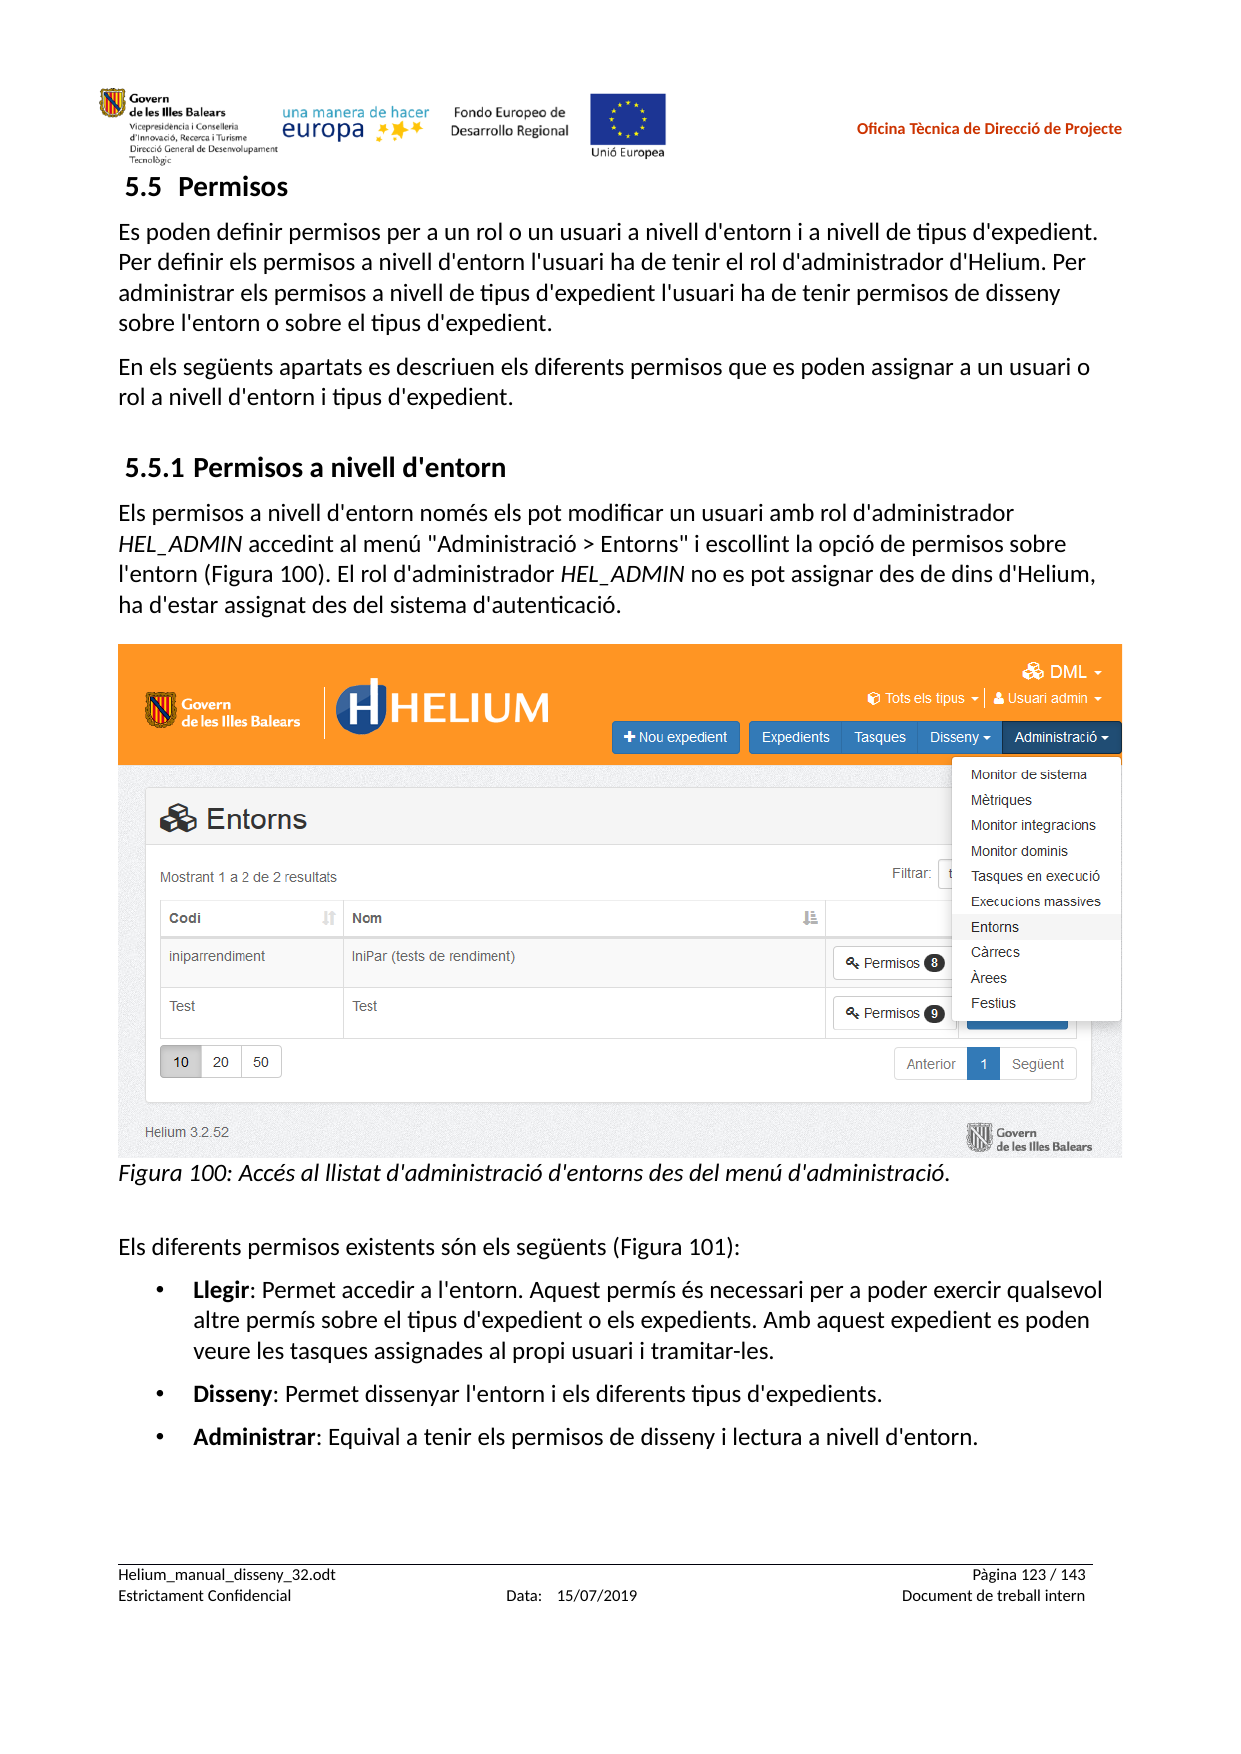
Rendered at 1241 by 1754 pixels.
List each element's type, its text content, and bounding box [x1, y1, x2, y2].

text Es poden definir permisos per a un rol o un usuari a nivell d'entorn i a nivell de tipus d'expedient. Per definir els permisos a nivell d'entorn l'usuari ha de tenir el rol d'administrador d'Helium. Per administrar els permisos a nivell de tipus d'expedient l'usuari ha de tenir permisos de disseny sobre l'entorn o sobre el tipus d'expedient. [118, 216, 1122, 338]
list Administrar: Equival a tenir els permisos de disseny i lectura a nivell d'entorn. [156, 1421, 1122, 1452]
picture [118, 644, 1123, 1158]
list Llegir: Permet accedir a l'entorn. Aquest permís és necessari per a poder exercir qualsevol altre permís sobre el tipus d'expedient o els expedients. Amb aquest expedient es poden veure les tasques assignades al propi usuari i tramitar-les. [156, 1274, 1122, 1366]
text Els diferents permisos existents són els següents (Figura 101): [118, 1231, 1122, 1262]
text Figura 100: Accés al llistat d'administració d'entorns des del menú d'administració. [118, 1158, 1122, 1188]
subtitle Permisos [118, 168, 1122, 203]
picture [99, 87, 668, 166]
list Disseny: Permet dissenyar l'entorn i els diferents tipus d'expedients. [156, 1378, 1122, 1409]
subtitle Permisos a nivell d'entorn [118, 449, 1122, 485]
text En els següents apartats es descriuen els diferents permisos que es poden assignar a un usuari o rol a nivell d'entorn i tipus d'expedient. [118, 351, 1122, 412]
text Els permisos a nivell d'entorn només els pot modificar un usuari amb rol d'administrador HEL_ADMIN accedint al menú "Administració > Entorns" i escollint la opció de permisos sobre l'entorn (Figura 100). El rol d'administrador HEL_ADMIN no es pot assignar des de dins d'Helium, ha d'estar assignat des del sistema d'autenticació. [118, 497, 1122, 619]
